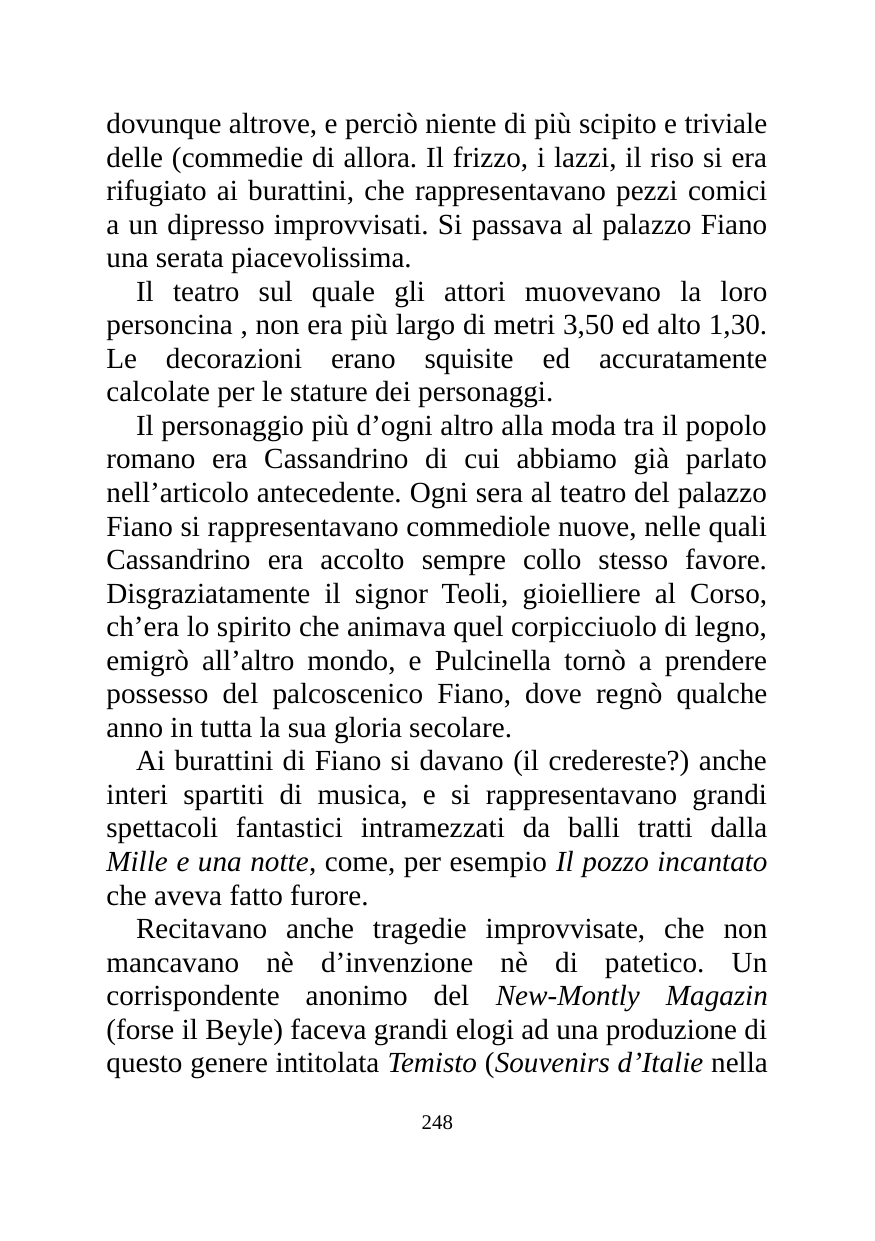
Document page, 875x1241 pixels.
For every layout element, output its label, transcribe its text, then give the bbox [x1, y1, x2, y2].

text Ai burattini di Fiano si davano (il credereste?) anche interi spartiti di musica, e si rappresentavano grandi spettacoli fantastici intramezzati da balli tratti dalla Mille e una notte, come, per esempio Il pozzo incantato che aveva fatto furore. [106, 743, 768, 911]
text Il personaggio più d’ogni altro alla moda tra il popolo romano era Cassandrino di cui abbiamo già parlato nell’articolo antecedente. Ogni sera al teatro del palazzo Fiano si rappresentavano commediole nuove, nelle quali Cassandrino era accolto sempre collo stesso favore. Disgraziatamente il signor Teoli, gioielliere al Corso, ch’era lo spirito che animava quel corpicciuolo di legno, emigrò all’altro mondo, e Pulcinella tornò a prendere possesso del palcoscenico Fiano, dove regnò qualche anno in tutta la sua gloria secolare. [106, 408, 768, 743]
text dovunque altrove, e perciò niente di più scipito e triviale delle (commedie di allora. Il frizzo, i lazzi, il riso si era rifugiato ai burattini, che rappresentavano pezzi comici a un dipresso improvvisati. Si passava al palazzo Fiano una serata piacevolissima. [106, 106, 768, 274]
text Il teatro sul quale gli attori muovevano la loro personcina , non era più largo di metri 3,50 ed alto 1,30. Le decorazioni erano squisite ed accuratamente calcolate per le stature dei personaggi. [106, 274, 768, 408]
text Recitavano anche tragedie improvvisate, che non mancavano nè d’invenzione nè di patetico. Un corrispondente anonimo del New-Montly Magazin (forse il Beyle) faceva grandi elogi ad una produzione di questo genere intitolata Temisto (Souvenirs d’Italie nella [106, 911, 768, 1079]
